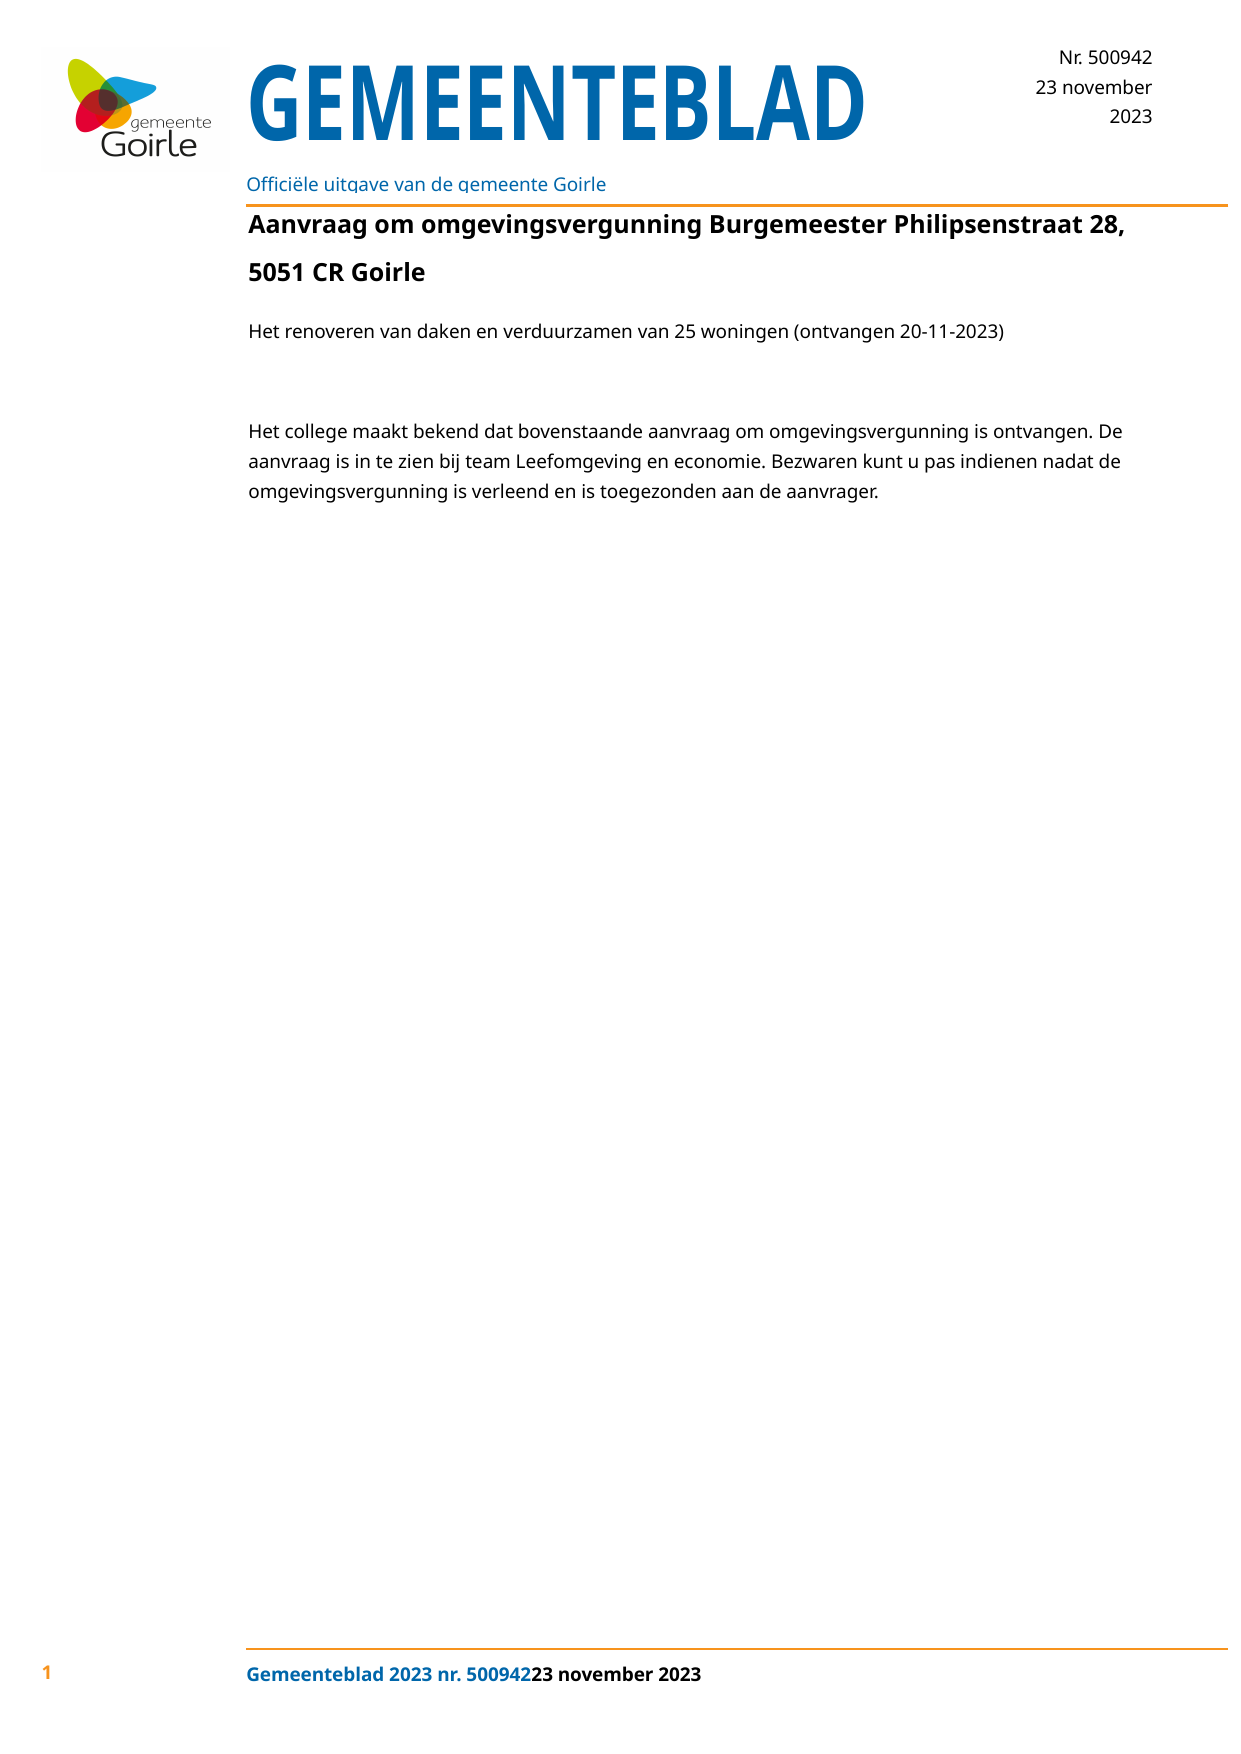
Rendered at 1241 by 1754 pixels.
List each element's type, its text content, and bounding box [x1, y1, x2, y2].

text Het college maakt bekend dat bovenstaande aanvraag om omgevingsvergunning is ontvangen. De aanvraag is in te zien bij team Leefomgeving en economie. Bezwaren kunt u pas indienen nadat de omgevingsvergunning is verleend en is toegezonden aan de aanvrager. [248, 419, 1152, 504]
text Het renoveren van daken en verduurzamen van 25 woningen (ontvangen 20-11-2023) [248, 318, 1152, 344]
picture [41, 47, 231, 172]
text Aanvraag om omgevingsvergunning Burgemeester Philipsenstraat 28, 5051 CR Goirle [248, 207, 1152, 288]
